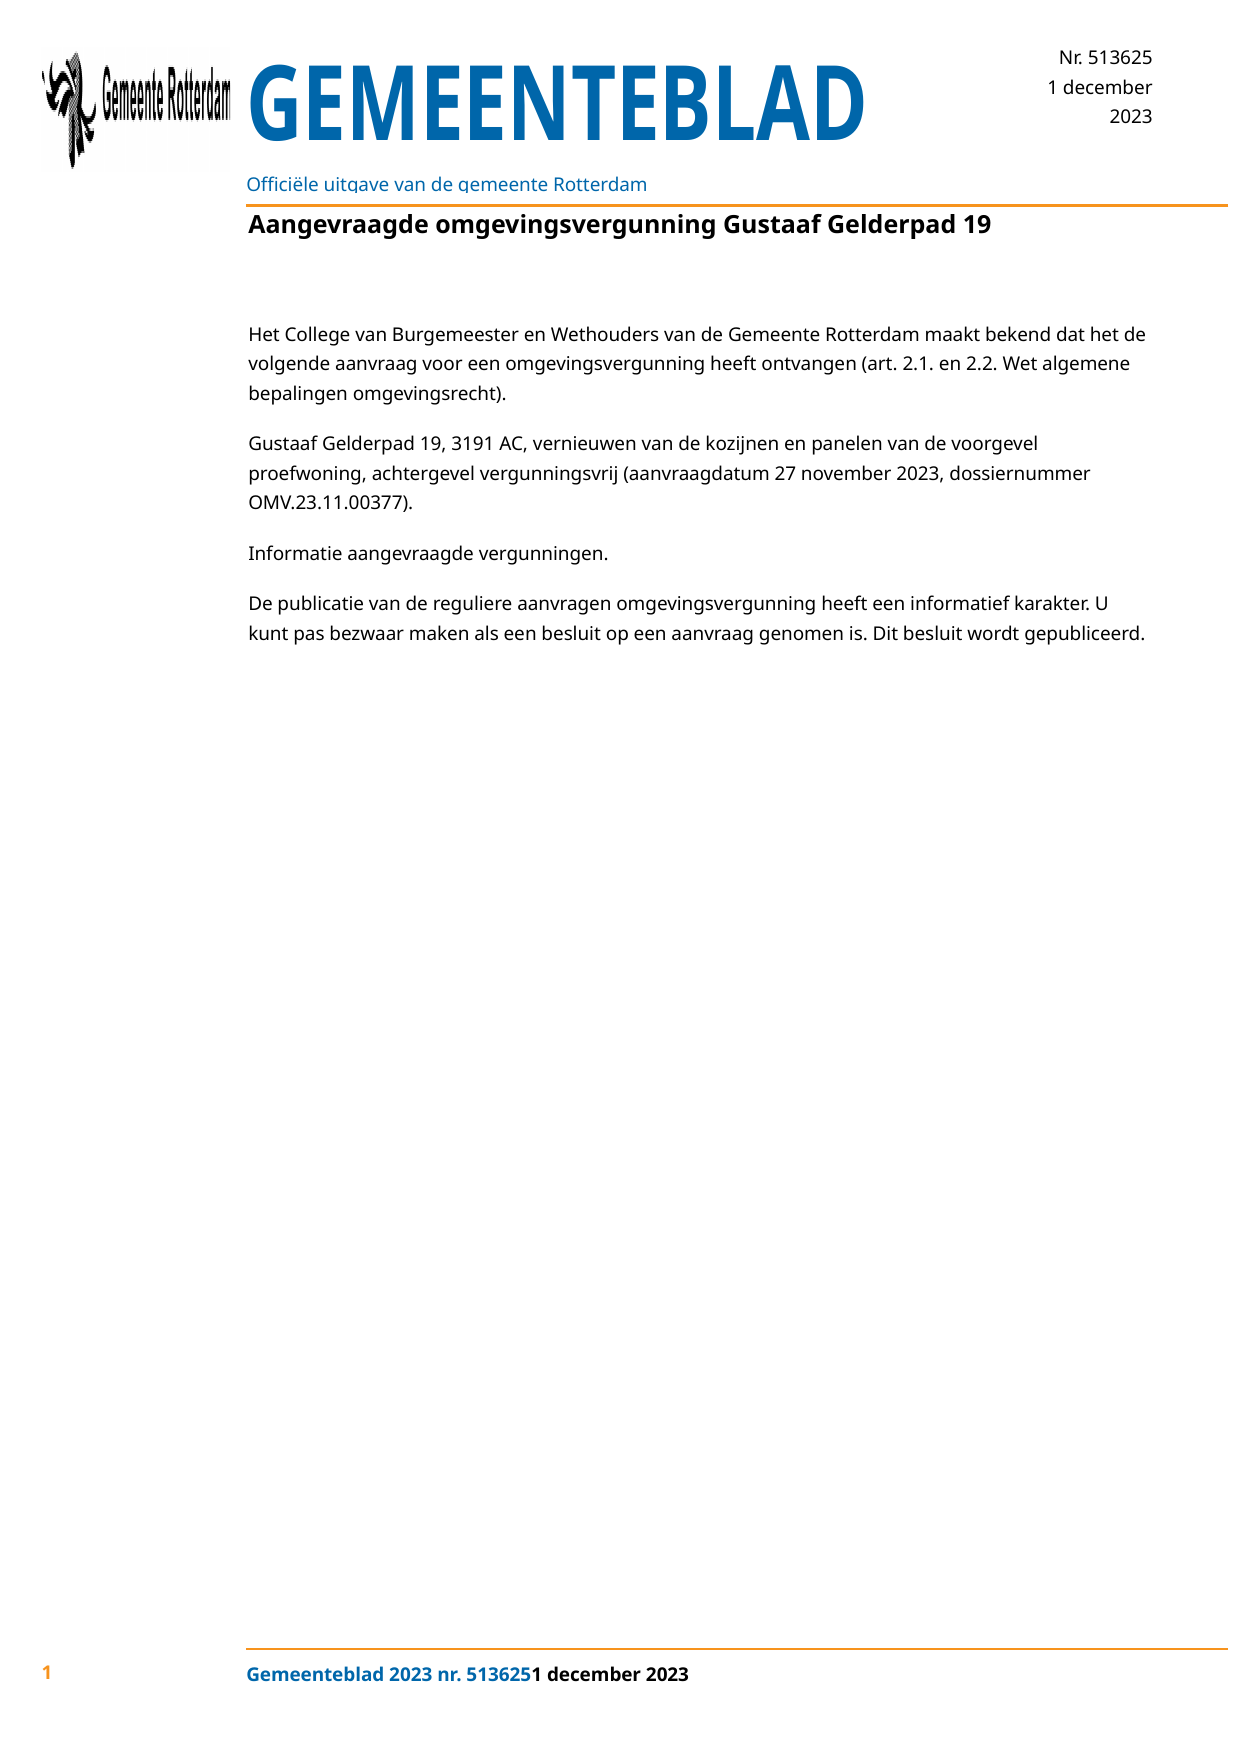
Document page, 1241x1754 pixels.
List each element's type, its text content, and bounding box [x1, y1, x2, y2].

text Gustaaf Gelderpad 19, 3191 AC, vernieuwen van de kozijnen en panelen van de voorgevel proefwoning, achtergevel vergunningsvrij (aanvraagdatum 27 november 2023, dossiernummer OMV.23.11.00377). [248, 430, 1152, 515]
text De publicatie van de reguliere aanvragen omgevingsvergunning heeft een informatief karakter. U kunt pas bezwaar maken als een besluit op een aanvraag genomen is. Dit besluit wordt gepubliceerd. [248, 590, 1152, 646]
text Informatie aangevraagde vergunningen. [248, 540, 1152, 566]
picture [41, 47, 231, 172]
text Aangevraagde omgevingsvergunning Gustaaf Gelderpad 19 [248, 207, 1152, 241]
text Het College van Burgemeester en Wethouders van de Gemeente Rotterdam maakt bekend dat het de volgende aanvraag voor een omgevingsvergunning heeft ontvangen (art. 2.1. en 2.2. Wet algemene bepalingen omgevingsrecht). [248, 321, 1152, 406]
